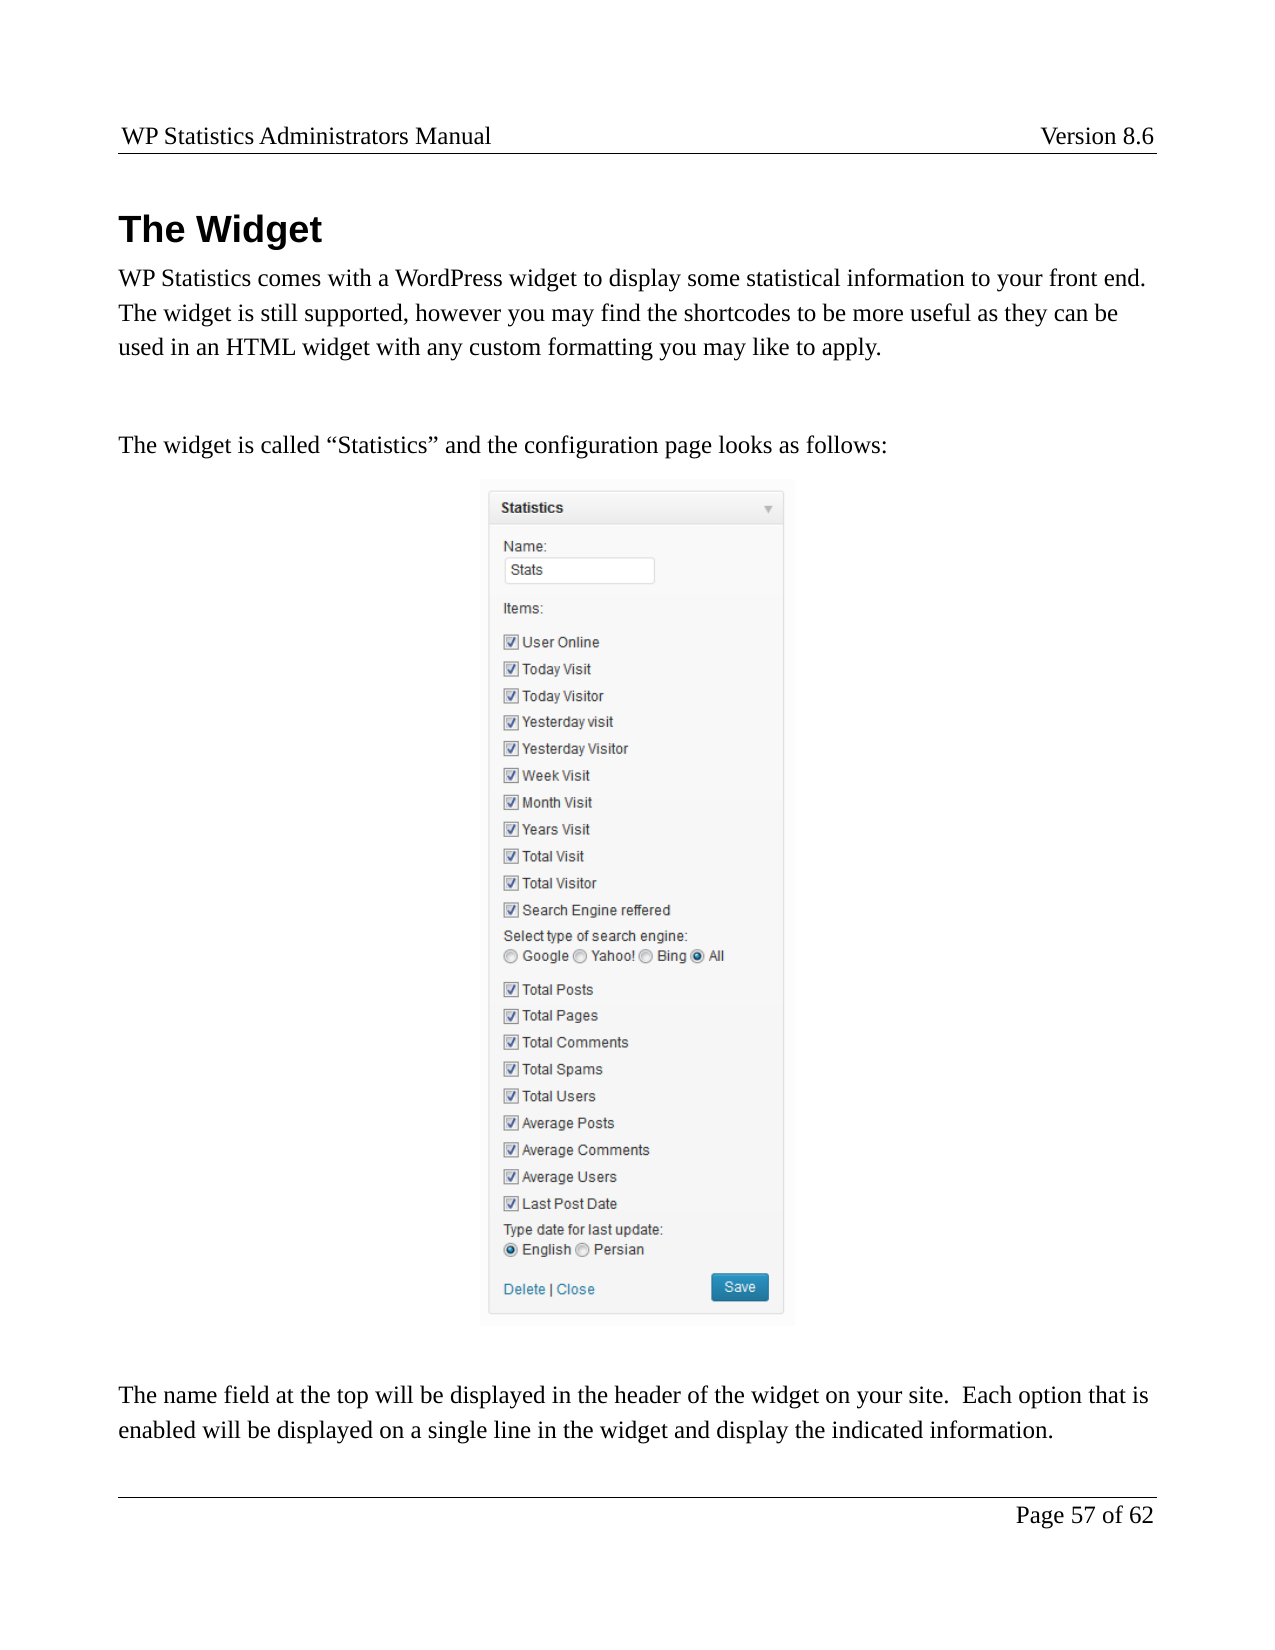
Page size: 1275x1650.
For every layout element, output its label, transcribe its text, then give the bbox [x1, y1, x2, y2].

text The name field at the top will be displayed in the header of the widget on your site. Each option that is enabled will be displayed on a single line in the widget and display the indicated information. [118, 1380, 1157, 1444]
subtitle The Widget [118, 207, 1157, 251]
text The widget is called “Statistics” and the configuration page looks as follows: [118, 431, 1157, 459]
text WP Statistics comes with a WordPress widget to display some statistical information to your front end. The widget is still supported, however you may find the shortcodes to be more useful as they can be used in an HTML widget with any custom formatting you may like to apply. [118, 263, 1157, 361]
picture [479, 479, 796, 1326]
